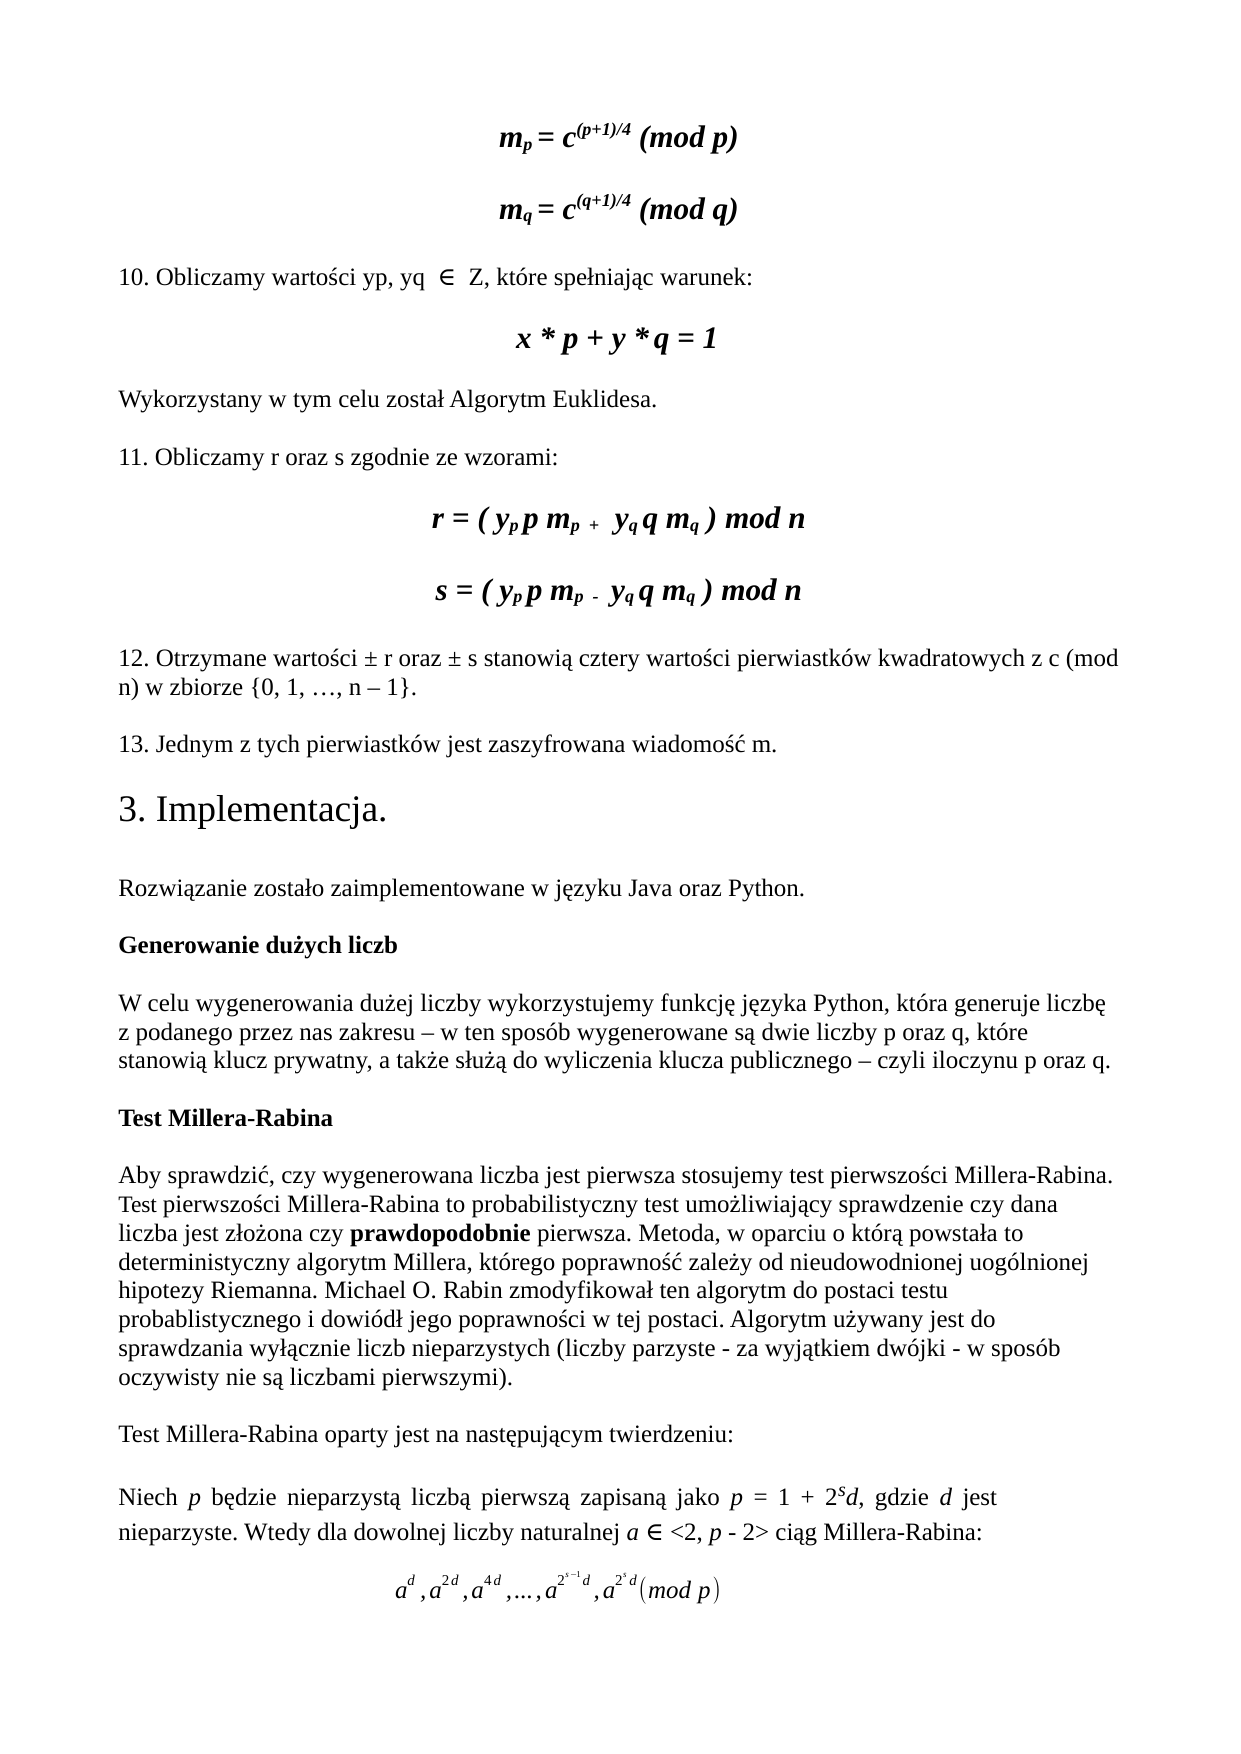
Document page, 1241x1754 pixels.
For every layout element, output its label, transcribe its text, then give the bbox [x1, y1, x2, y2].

text Test Millera-Rabina oparty jest na następującym twierdzeniu: [118, 1419, 1122, 1448]
text W celu wygenerowania dużej liczby wykorzystujemy funkcję języka Python, która generuje liczbę z podanego przez nas zakresu – w ten sposób wygenerowane są dwie liczby p oraz q, które stanowią klucz prywatny, a także służą do wyliczenia klucza publicznego – czyli iloczynu p oraz q. [118, 988, 1122, 1074]
text r = ( yp p mp + yq q mq ) mod n [118, 499, 1122, 535]
text s = ( yp p mp - yq q mq ) mod n [118, 571, 1122, 607]
text 13. Jednym z tych pierwiastków jest zaszyfrowana wiadomość m. [118, 729, 1122, 758]
text 10. Obliczamy wartości yp, yq ∈ Z, które spełniając warunek: [118, 262, 1122, 291]
text 3. Implementacja. [118, 787, 1122, 830]
text mp = c(p+1)/4 (mod p) [118, 118, 1122, 154]
text Niech p będzie nieparzystą liczbą pierwszą zapisaną jako p = 1 + 2sd, gdzie d jest nieparzyste. Wtedy dla dowolnej liczby naturalnej a ∈ <2, p - 2> ciąg Millera-Rabina: [118, 1477, 997, 1546]
text Rozwiązanie zostało zaimplementowane w języku Java oraz Python. [118, 873, 1122, 902]
text Test Millera-Rabina [118, 1103, 1122, 1132]
text x * p + y * q = 1 [118, 319, 1122, 355]
text Aby sprawdzić, czy wygenerowana liczba jest pierwsza stosujemy test pierwszości Millera-Rabina. Test pierwszości Millera-Rabina to probabilistyczny test umożliwiający sprawdzenie czy dana liczba jest złożona czy prawdopodobnie pierwsza. Metoda, w oparciu o którą powstała to deterministyczny algorytm Millera, którego poprawność zależy od nieudowodnionej uogólnionej hipotezy Riemanna. Michael O. Rabin zmodyfikował ten algorytm do postaci testu probablistycznego i dowiódł jego poprawności w tej postaci. Algorytm używany jest do sprawdzania wyłącznie liczb nieparzystych (liczby parzyste - za wyjątkiem dwójki - w sposób oczywisty nie są liczbami pierwszymi). [118, 1160, 1122, 1390]
text 11. Obliczamy r oraz s zgodnie ze wzorami: [118, 442, 1122, 470]
text Generowanie dużych liczb [118, 930, 1122, 959]
text Wykorzystany w tym celu został Algorytm Euklidesa. [118, 384, 1122, 413]
text mq = c(q+1)/4 (mod q) [118, 190, 1122, 226]
text 12. Otrzymane wartości ± r oraz ± s stanowią cztery wartości pierwiastków kwadratowych z c (mod n) w zbiorze {0, 1, …, n – 1}. [118, 643, 1122, 700]
